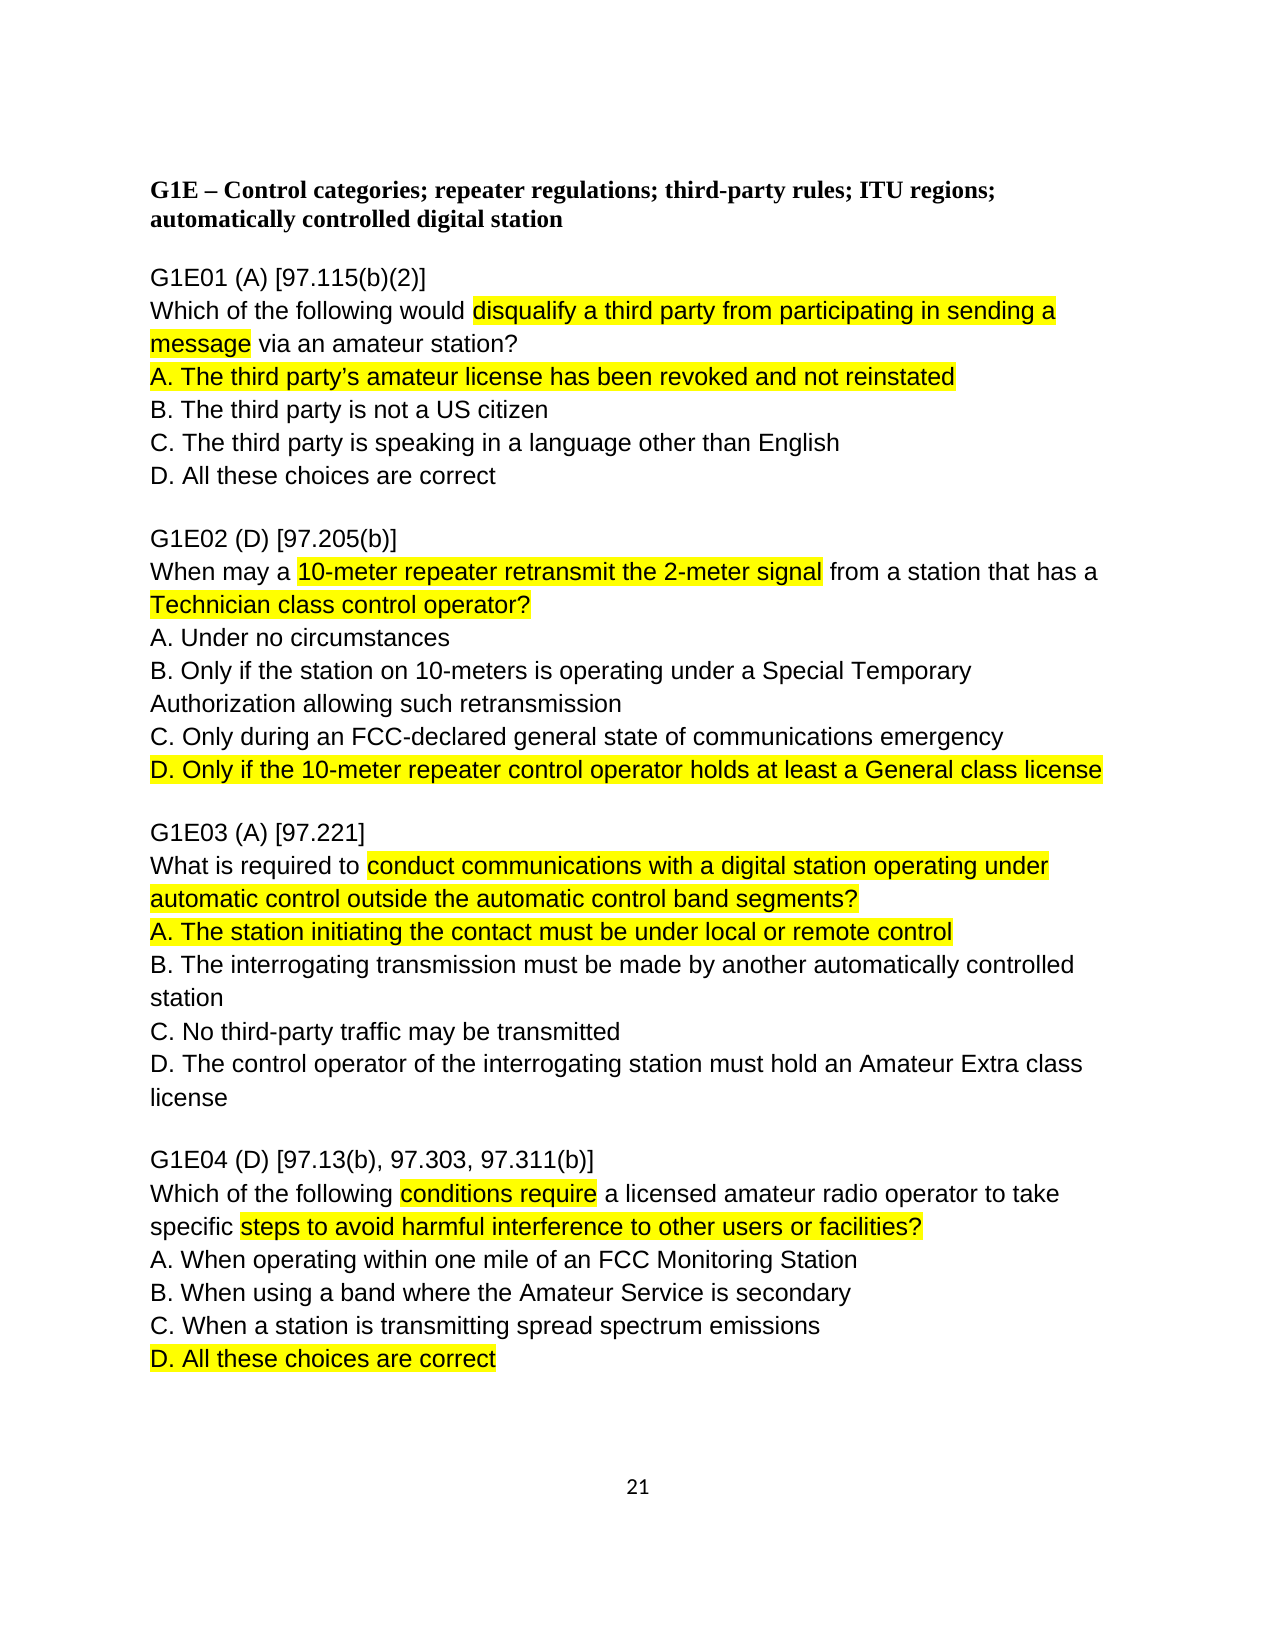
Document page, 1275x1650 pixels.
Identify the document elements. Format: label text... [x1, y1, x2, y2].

subtitle G1E – Control categories; repeater regulations; third-party rules; ITU regions; automatically controlled digital station [150, 176, 1125, 233]
text G1E01 (A) [97.115(b)(2)] Which of the following would disqualify a third party from participating in sending a message via an amateur station? A. The third party’s amateur license has been revoked and not reinstated B. The third party is not a US citizen C. The third party is speaking in a language other than English D. All these choices are correct [150, 263, 1125, 490]
text G1E03 (A) [97.221] What is required to conduct communications with a digital station operating under automatic control outside the automatic control band segments? A. The station initiating the contact must be under local or remote control B. The interrogating transmission must be made by another automatically controlled station C. No third-party traffic may be transmitted D. The control operator of the interrogating station must hold an Amateur Extra class license [150, 818, 1125, 1111]
text G1E04 (D) [97.13(b), 97.303, 97.311(b)] Which of the following conditions require a licensed amateur radio operator to take specific steps to avoid harmful interference to other users or facilities? A. When operating within one mile of an FCC Monitoring Station B. When using a band where the Amateur Service is secondary C. When a station is transmitting spread spectrum emissions D. All these choices are correct [150, 1146, 1125, 1372]
text G1E02 (D) [97.205(b)] When may a 10-meter repeater retransmit the 2-meter signal from a station that has a Technician class control operator? A. Under no circumstances B. Only if the station on 10-meters is operating under a Special Temporary Authorization allowing such retransmission C. Only during an FCC-declared general state of communications emergency D. Only if the 10-meter repeater control operator holds at least a General class license [150, 524, 1125, 784]
